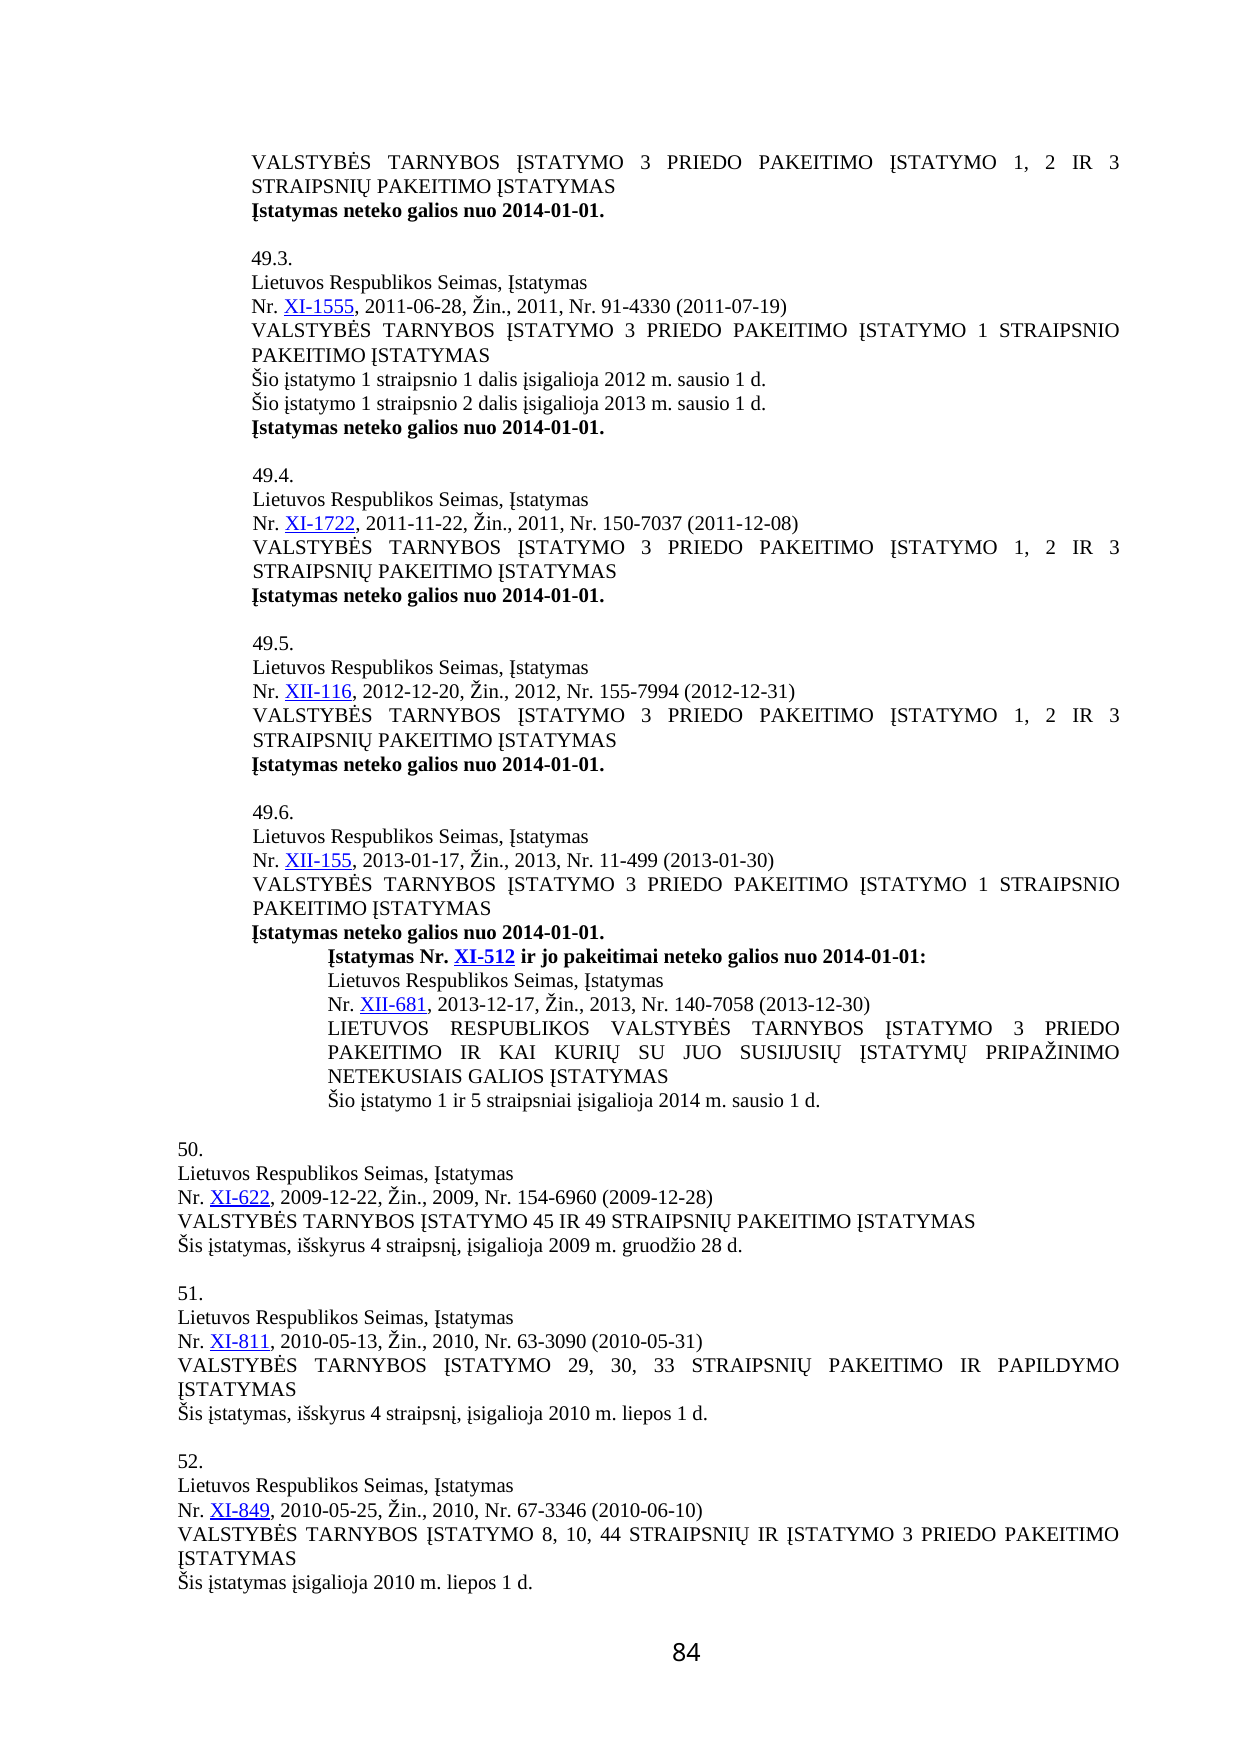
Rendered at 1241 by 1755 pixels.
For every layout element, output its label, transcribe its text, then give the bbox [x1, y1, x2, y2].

text 49.5. [177, 631, 1120, 655]
text VALSTYBĖS TARNYBOS ĮSTATYMO 3 PRIEDO PAKEITIMO ĮSTATYMO 1 STRAIPSNIO PAKEITIMO ĮSTATYMAS [252, 872, 1120, 920]
text 51. [177, 1281, 1120, 1305]
text Šis įstatymas, išskyrus 4 straipsnį, įsigalioja 2009 m. gruodžio 28 d. [177, 1233, 1120, 1257]
text Nr. XI-811, 2010-05-13, Žin., 2010, Nr. 63-3090 (2010-05-31) [177, 1329, 1120, 1353]
text VALSTYBĖS TARNYBOS ĮSTATYMO 3 PRIEDO PAKEITIMO ĮSTATYMO 1, 2 IR 3 STRAIPSNIŲ PAKEITIMO ĮSTATYMAS [252, 535, 1120, 583]
text VALSTYBĖS TARNYBOS ĮSTATYMO 29, 30, 33 STRAIPSNIŲ PAKEITIMO IR PAPILDYMO ĮSTATYMAS [177, 1353, 1120, 1401]
text Lietuvos Respublikos Seimas, Įstatymas [177, 270, 1120, 294]
text 49.6. [177, 800, 1120, 824]
text Įstatymas neteko galios nuo 2014-01-01. [177, 583, 1120, 607]
text Įstatymas Nr. XI-512 ir jo pakeitimai neteko galios nuo 2014-01-01: [252, 944, 1120, 968]
text LIETUVOS RESPUBLIKOS VALSTYBĖS TARNYBOS ĮSTATYMO 3 PRIEDO PAKEITIMO IR KAI KURIŲ SU JUO SUSIJUSIŲ ĮSTATYMŲ PRIPAŽINIMO NETEKUSIAIS GALIOS ĮSTATYMAS [327, 1016, 1120, 1088]
text Lietuvos Respublikos Seimas, Įstatymas [177, 1473, 1120, 1497]
text Įstatymas neteko galios nuo 2014-01-01. [177, 415, 1120, 439]
text VALSTYBĖS TARNYBOS ĮSTATYMO 8, 10, 44 STRAIPSNIŲ IR ĮSTATYMO 3 PRIEDO PAKEITIMO ĮSTATYMAS [177, 1522, 1120, 1570]
text Šio įstatymo 1 straipsnio 1 dalis įsigalioja 2012 m. sausio 1 d. [177, 367, 1126, 391]
text Įstatymas neteko galios nuo 2014-01-01. [177, 198, 1120, 222]
text Nr. XII-681, 2013-12-17, Žin., 2013, Nr. 140-7058 (2013-12-30) [252, 992, 1120, 1016]
text VALSTYBĖS TARNYBOS ĮSTATYMO 45 IR 49 STRAIPSNIŲ PAKEITIMO ĮSTATYMAS [177, 1209, 1120, 1233]
text Lietuvos Respublikos Seimas, Įstatymas [252, 968, 1120, 992]
text Šis įstatymas įsigalioja 2010 m. liepos 1 d. [177, 1570, 1120, 1594]
text Šio įstatymo 1 straipsnio 2 dalis įsigalioja 2013 m. sausio 1 d. [177, 391, 1120, 415]
text 50. [177, 1137, 1120, 1161]
text 49.4. [252, 463, 1120, 487]
text 52. [177, 1449, 1120, 1473]
text VALSTYBĖS TARNYBOS ĮSTATYMO 3 PRIEDO PAKEITIMO ĮSTATYMO 1, 2 IR 3 STRAIPSNIŲ PAKEITIMO ĮSTATYMAS [251, 150, 1120, 198]
text Nr. XII-155, 2013-01-17, Žin., 2013, Nr. 11-499 (2013-01-30) [177, 848, 1120, 872]
text Nr. XI-849, 2010-05-25, Žin., 2010, Nr. 67-3346 (2010-06-10) [177, 1497, 1120, 1522]
text Lietuvos Respublikos Seimas, Įstatymas [177, 655, 1120, 679]
text VALSTYBĖS TARNYBOS ĮSTATYMO 3 PRIEDO PAKEITIMO ĮSTATYMO 1, 2 IR 3 STRAIPSNIŲ PAKEITIMO ĮSTATYMAS [252, 703, 1120, 752]
text Įstatymas neteko galios nuo 2014-01-01. [177, 752, 1120, 776]
text Lietuvos Respublikos Seimas, Įstatymas [177, 1161, 1120, 1185]
text Lietuvos Respublikos Seimas, Įstatymas [177, 1305, 1120, 1329]
text Nr. XI-622, 2009-12-22, Žin., 2009, Nr. 154-6960 (2009-12-28) [177, 1185, 1120, 1209]
text Nr. XII-116, 2012-12-20, Žin., 2012, Nr. 155-7994 (2012-12-31) [177, 679, 1120, 703]
text Nr. XI-1722, 2011-11-22, Žin., 2011, Nr. 150-7037 (2011-12-08) [252, 511, 1120, 535]
text Šis įstatymas, išskyrus 4 straipsnį, įsigalioja 2010 m. liepos 1 d. [177, 1401, 1120, 1425]
text Lietuvos Respublikos Seimas, Įstatymas [252, 487, 1120, 511]
text Nr. XI-1555, 2011-06-28, Žin., 2011, Nr. 91-4330 (2011-07-19) [177, 294, 1120, 318]
text VALSTYBĖS TARNYBOS ĮSTATYMO 3 PRIEDO PAKEITIMO ĮSTATYMO 1 STRAIPSNIO PAKEITIMO ĮSTATYMAS [251, 318, 1120, 367]
text Šio įstatymo 1 ir 5 straipsniai įsigalioja 2014 m. sausio 1 d. [252, 1088, 1120, 1112]
text Lietuvos Respublikos Seimas, Įstatymas [177, 824, 1120, 848]
text Įstatymas neteko galios nuo 2014-01-01. [177, 920, 1120, 944]
text 49.3. [177, 246, 1120, 270]
